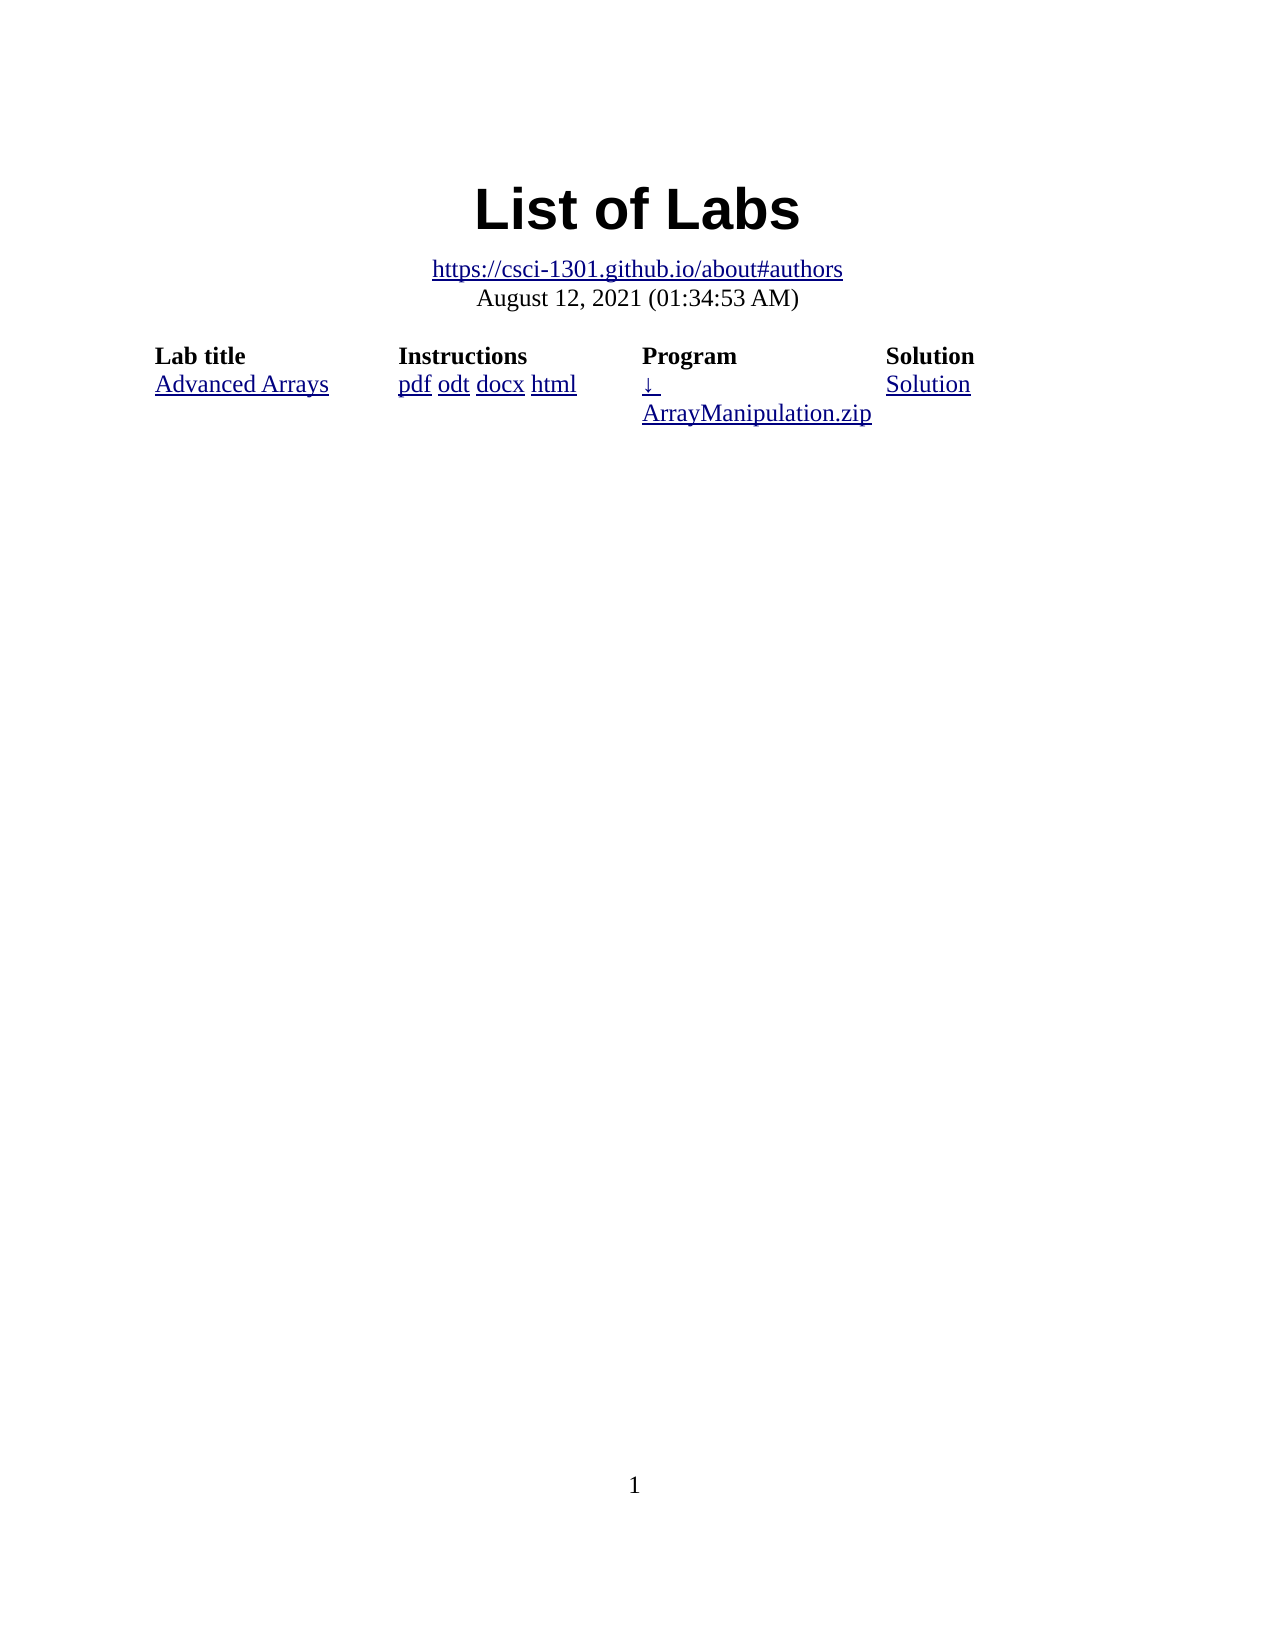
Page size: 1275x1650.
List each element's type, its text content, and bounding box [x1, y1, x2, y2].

text https://csci-1301.github.io/about#authors [150, 254, 1125, 283]
table_cell Solution [881, 370, 1125, 427]
table_header Solution [881, 341, 1125, 369]
text August 12, 2021 (01:34:53 AM) [150, 283, 1125, 312]
table_cell Advanced Arrays [150, 370, 394, 427]
table_cell pdf odt docx html [394, 370, 637, 427]
table_header Program [638, 341, 881, 369]
table_header Instructions [394, 341, 637, 369]
table_header Lab title [150, 341, 394, 369]
title List of Labs [150, 175, 1125, 242]
table_cell ↓ ArrayManipulation.zip [638, 370, 881, 427]
